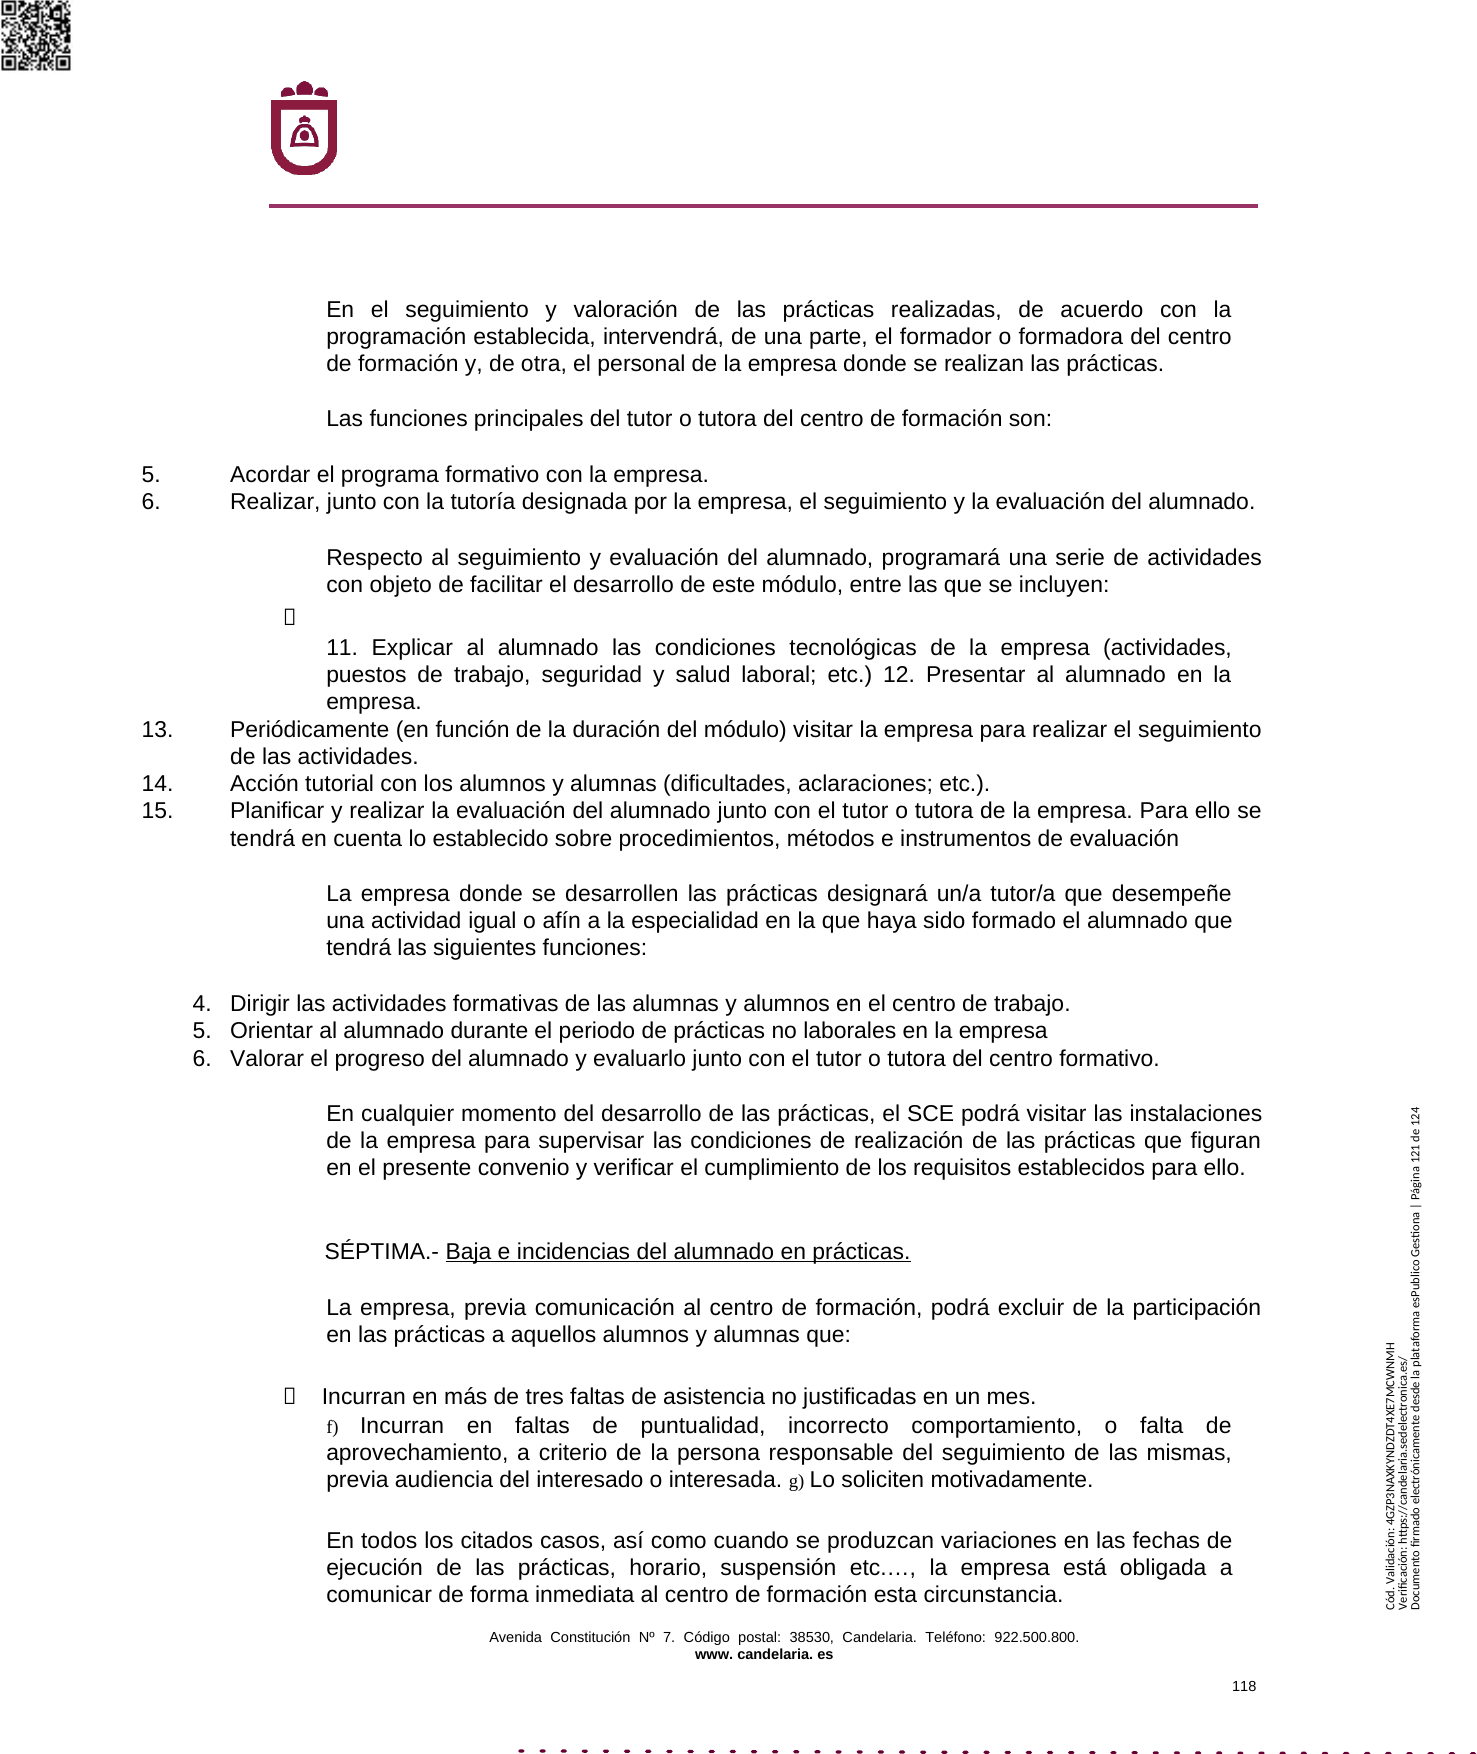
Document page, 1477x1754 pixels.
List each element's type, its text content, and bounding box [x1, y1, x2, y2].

text SÉPTIMA.- Baja e incidencias del alumnado en prácticas. [324, 1238, 1331, 1264]
list Acción tutorial con los alumnos y alumnas (dificultades, aclaraciones; etc.). [141, 770, 1262, 796]
list Orientar al alumnado durante el periodo de prácticas no laborales en la empresa [192, 1017, 1262, 1043]
list Planificar y realizar la evaluación del alumnado junto con el tutor o tutora de la empresa. Para ello se tendrá en cuenta lo establecido sobre procedimientos, métodos e instrumentos de evaluación [141, 797, 1262, 851]
list Valorar el progreso del alumnado y evaluarlo junto con el tutor o tutora del centro formativo. [192, 1044, 1262, 1071]
text En el seguimiento y valoración de las prácticas realizadas, de acuerdo con la programación establecida, intervendrá, de una parte, el formador o formadora del centro de formación y, de otra, el personal de la empresa donde se realizan las prácticas. [326, 296, 1232, 376]
list Periódicamente (en función de la duración del módulo) visitar la empresa para realizar el seguimiento de las actividades. [141, 716, 1262, 769]
text En todos los citados casos, así como cuando se produzcan variaciones en las fechas de ejecución de las prácticas, horario, suspensión etc.…, la empresa está obligada a comunicar de forma inmediata al centro de formación esta circunstancia. [326, 1527, 1233, 1607]
text f) Incurran en faltas de puntualidad, incorrecto comportamiento, o falta de aprovechamiento, a criterio de la persona responsable del seguimiento de las mismas, previa audiencia del interesado o interesada. g) Lo soliciten motivadamente. [326, 1412, 1233, 1493]
text En cualquier momento del desarrollo de las prácticas, el SCE podrá visitar las instalaciones de la empresa para supervisar las condiciones de realización de las prácticas que figuran en el presente convenio y verificar el cumplimiento de los requisitos establecidos para ello. [326, 1100, 1262, 1181]
text Las funciones principales del tutor o tutora del centro de formación son: [326, 405, 1262, 432]
text  Incurran en más de tres faltas de asistencia no justificadas en un mes. [230, 1380, 1361, 1411]
list Dirigir las actividades formativas de las alumnas y alumnos en el centro de trabajo. [192, 990, 1262, 1016]
text La empresa donde se desarrollen las prácticas designará un/a tutor/a que desempeñe una actividad igual o afín a la especialidad en la que haya sido formado el alumnado que tendrá las siguientes funciones: [326, 880, 1233, 961]
text Respecto al seguimiento y evaluación del alumnado, programará una serie de actividades con objeto de facilitar el desarrollo de este módulo, entre las que se incluyen: [326, 544, 1262, 597]
text La empresa, previa comunicación al centro de formación, podrá excluir de la participación en las prácticas a aquellos alumnos y alumnas que: [326, 1294, 1262, 1347]
text  [230, 601, 1361, 632]
list Acordar el programa formativo con la empresa. [141, 461, 1262, 487]
list Realizar, junto con la tutoría designada por la empresa, el seguimiento y la evaluación del alumnado. [141, 488, 1262, 514]
text 11. Explicar al alumnado las condiciones tecnológicas de la empresa (actividades, puestos de trabajo, seguridad y salud laboral; etc.) 12. Presentar al alumnado en la empresa. [326, 634, 1232, 714]
